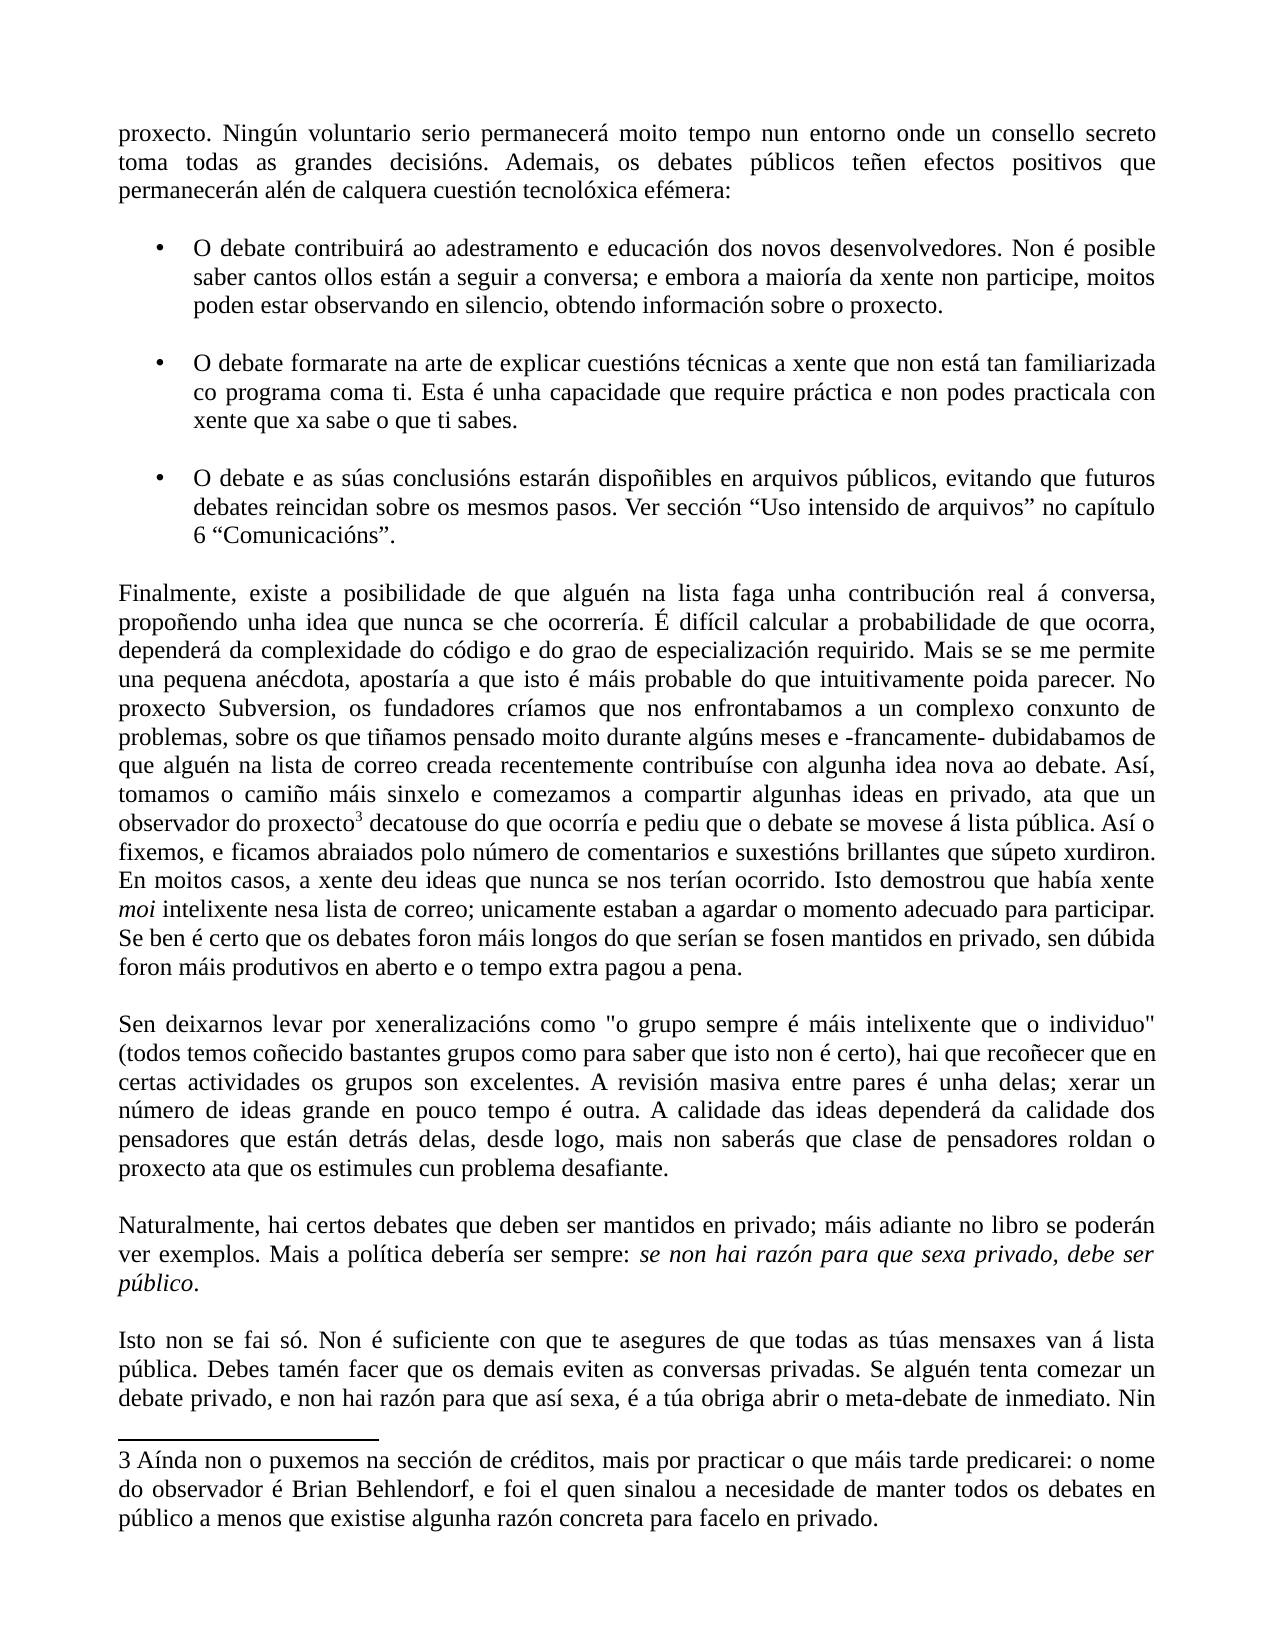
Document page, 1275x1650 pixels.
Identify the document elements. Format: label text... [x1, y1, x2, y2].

list O debate contribuirá ao adestramento e educación dos novos desenvolvedores. Non é posible saber cantos ollos están a seguir a conversa; e embora a maioría da xente non participe, moitos poden estar observando en silencio, obtendo información sobre o proxecto. [156, 233, 1157, 319]
text Naturalmente, hai certos debates que deben ser mantidos en privado; máis adiante no libro se poderán ver exemplos. Mais a política debería ser sempre: se non hai razón para que sexa privado, debe ser público. [118, 1211, 1157, 1297]
text Finalmente, existe a posibilidade de que alguén na lista faga unha contribución real á conversa, propoñendo unha idea que nunca se che ocorrería. É difícil calcular a probabilidade de que ocorra, dependerá da complexidade do código e do grao de especialización requirido. Mais se se me permite una pequena anécdota, apostaría a que isto é máis probable do que intuitivamente poida parecer. No proxecto Subversion, os fundadores críamos que nos enfrontabamos a un complexo conxunto de problemas, sobre os que tiñamos pensado moito durante algúns meses e -francamente- dubidabamos de que alguén na lista de correo creada recentemente contribuíse con algunha idea nova ao debate. Así, tomamos o camiño máis sinxelo e comezamos a compartir algunhas ideas en privado, ata que un observador do proxecto decatouse do que ocorría e pediu que o debate se movese á lista pública. Así o fixemos, e ficamos abraiados polo número de comentarios e suxestións brillantes que súpeto xurdiron. En moitos casos, a xente deu ideas que nunca se nos terían ocorrido. Isto demostrou que había xente moi intelixente nesa lista de correo; unicamente estaban a agardar o momento adecuado para participar. Se ben é certo que os debates foron máis longos do que serían se fosen mantidos en privado, sen dúbida foron máis produtivos en aberto e o tempo extra pagou a pena. [118, 578, 1157, 981]
text proxecto. Ningún voluntario serio permanecerá moito tempo nun entorno onde un consello secreto toma todas as grandes decisións. Ademais, os debates públicos teñen efectos positivos que permanecerán alén de calquera cuestión tecnolóxica efémera: [118, 118, 1157, 204]
text Aínda non o puxemos na sección de créditos, mais por practicar o que máis tarde predicarei: o nome do observador é Brian Behlendorf, e foi el quen sinalou a necesidade de manter todos os debates en público a menos que existise algunha razón concreta para facelo en privado. [118, 1446, 1157, 1532]
list O debate formarate na arte de explicar cuestións técnicas a xente que non está tan familiarizada co programa coma ti. Esta é unha capacidade que require práctica e non podes practicala con xente que xa sabe o que ti sabes. [156, 348, 1157, 434]
text Isto non se fai só. Non é suficiente con que te asegures de que todas as túas mensaxes van á lista pública. Debes tamén facer que os demais eviten as conversas privadas. Se alguén tenta comezar un debate privado, e non hai razón para que así sexa, é a túa obriga abrir o meta-debate de inmediato. Nin [118, 1326, 1157, 1412]
list O debate e as súas conclusións estarán dispoñibles en arquivos públicos, evitando que futuros debates reincidan sobre os mesmos pasos. Ver sección “Uso intensido de arquivos” no capítulo 6 “Comunicacións”. [156, 463, 1157, 549]
text Sen deixarnos levar por xeneralizacións como "o grupo sempre é máis intelixente que o individuo" (todos temos coñecido bastantes grupos como para saber que isto non é certo), hai que recoñecer que en certas actividades os grupos son excelentes. A revisión masiva entre pares é unha delas; xerar un número de ideas grande en pouco tempo é outra. A calidade das ideas dependerá da calidade dos pensadores que están detrás delas, desde logo, mais non saberás que clase de pensadores roldan o proxecto ata que os estimules cun problema desafiante. [118, 1009, 1157, 1182]
